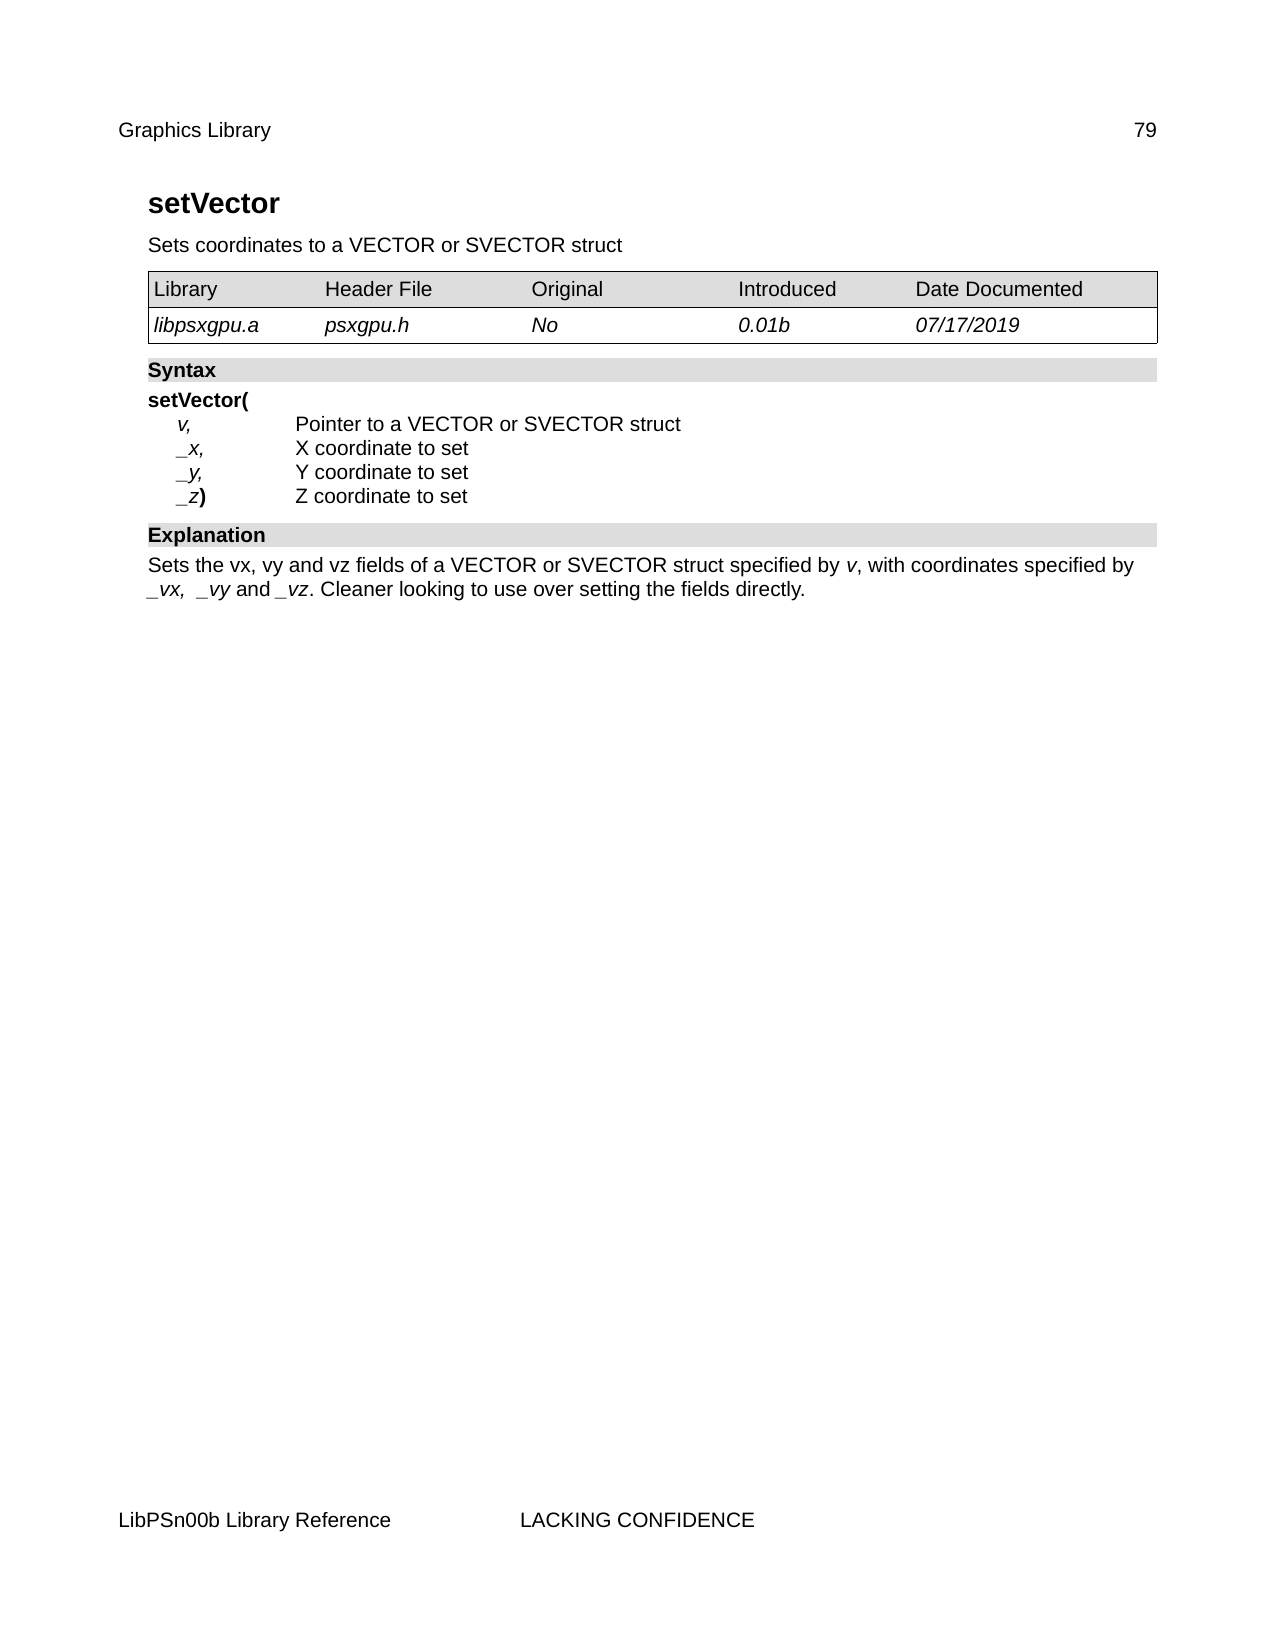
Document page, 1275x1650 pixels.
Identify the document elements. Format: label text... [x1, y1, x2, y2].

subtitle Syntax [148, 358, 1157, 382]
text _z) Z coordinate to set [148, 484, 1157, 508]
subtitle Explanation [148, 523, 1157, 547]
text v, Pointer to a VECTOR or SVECTOR struct [148, 412, 1157, 436]
text Sets the vx, vy and vz fields of a VECTOR or SVECTOR struct specified by v, with coordinates specified by _vx, _vy and _vz. Cleaner looking to use over setting the fields directly. [148, 552, 1157, 600]
text _y, Y coordinate to set [148, 460, 1157, 484]
text _x, X coordinate to set [148, 436, 1157, 460]
subtitle setVector [148, 186, 1157, 220]
text libpsxgpu.a psxgpu.h No 0.01b 07/17/2019 [149, 308, 1157, 343]
text setVector( [148, 388, 1157, 412]
text Sets coordinates to a VECTOR or SVECTOR struct [148, 232, 1157, 256]
text Library Header File Original Introduced Date Documented [149, 272, 1157, 307]
